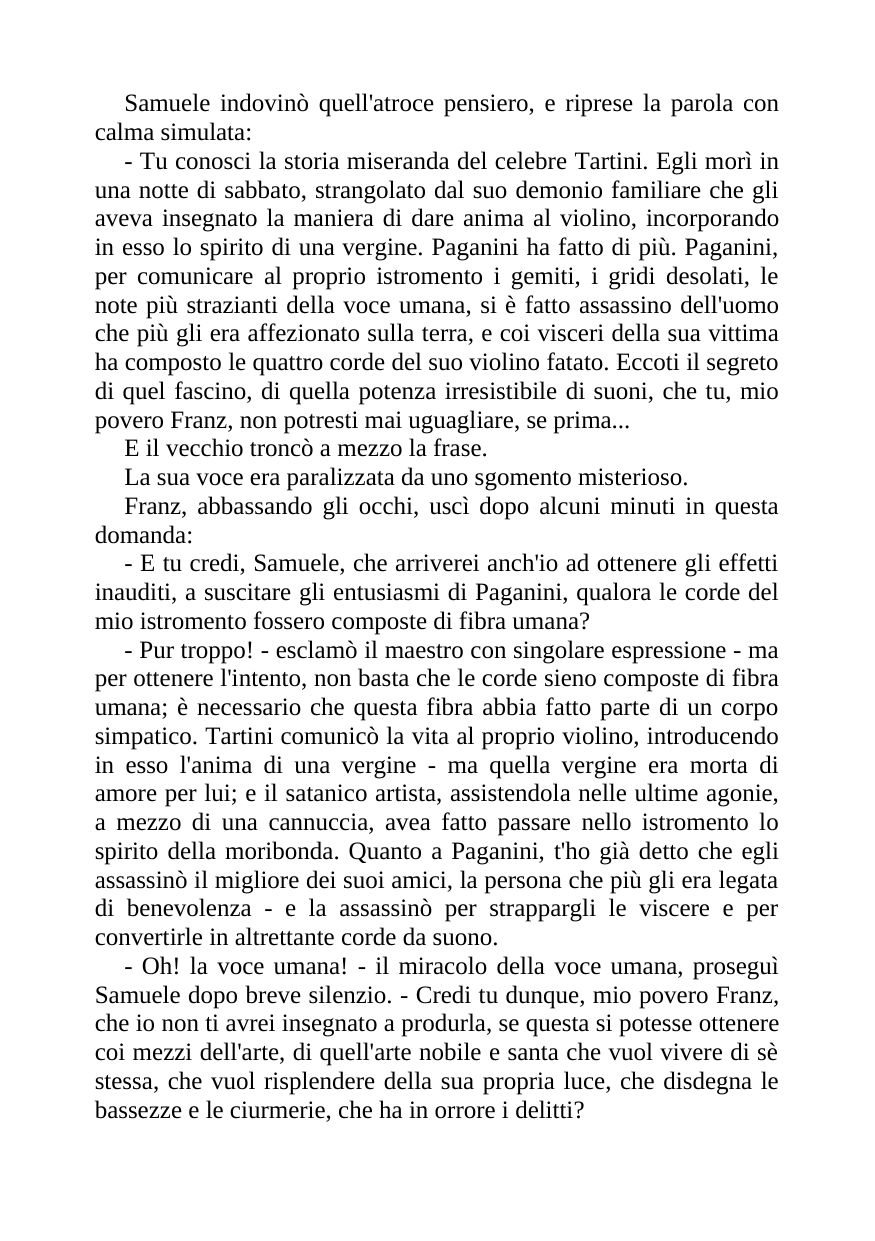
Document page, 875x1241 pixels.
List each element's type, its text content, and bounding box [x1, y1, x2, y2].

text Franz, abbassando gli occhi, uscì dopo alcuni minuti in questa domanda: [94, 491, 779, 548]
text - Tu conosci la storia miseranda del celebre Tartini. Egli morì in una notte di sabbato, strangolato dal suo demonio familiare che gli aveva insegnato la maniera di dare anima al violino, incorporando in esso lo spirito di una vergine. Paganini ha fatto di più. Paganini, per comunicare al proprio istromento i gemiti, i gridi desolati, le note più strazianti della voce umana, si è fatto assassino dell'uomo che più gli era affezionato sulla terra, e coi visceri della sua vittima ha composto le quattro corde del suo violino fatato. Eccoti il segreto di quel fascino, di quella potenza irresistibile di suoni, che tu, mio povero Franz, non potresti mai uguagliare, se prima... [94, 146, 779, 433]
text E il vecchio troncò a mezzo la frase. [94, 433, 779, 462]
text Samuele indovinò quell'atroce pensiero, e riprese la parola con calma simulata: [94, 88, 779, 146]
text La sua voce era paralizzata da uno sgomento misterioso. [94, 462, 779, 491]
text - E tu credi, Samuele, che arriverei anch'io ad ottenere gli effetti inauditi, a suscitare gli entusiasmi di Paganini, qualora le corde del mio istromento fossero composte di fibra umana? [94, 548, 779, 635]
text - Pur troppo! - esclamò il maestro con singolare espressione - ma per ottenere l'intento, non basta che le corde sieno composte di fibra umana; è necessario che questa fibra abbia fatto parte di un corpo simpatico. Tartini comunicò la vita al proprio violino, introducendo in esso l'anima di una vergine - ma quella vergine era morta di amore per lui; e il satanico artista, assistendola nelle ultime agonie, a mezzo di una cannuccia, avea fatto passare nello istromento lo spirito della moribonda. Quanto a Paganini, t'ho già detto che egli assassinò il migliore dei suoi amici, la persona che più gli era legata di benevolenza - e la assassinò per strappargli le viscere e per convertirle in altrettante corde da suono. [94, 635, 779, 951]
text - Oh! la voce umana! - il miracolo della voce umana, proseguì Samuele dopo breve silenzio. - Credi tu dunque, mio povero Franz, che io non ti avrei insegnato a produrla, se questa si potesse ottenere coi mezzi dell'arte, di quell'arte nobile e santa che vuol vivere di sè stessa, che vuol risplendere della sua propria luce, che disdegna le bassezze e le ciurmerie, che ha in orrore i delitti? [94, 951, 779, 1123]
